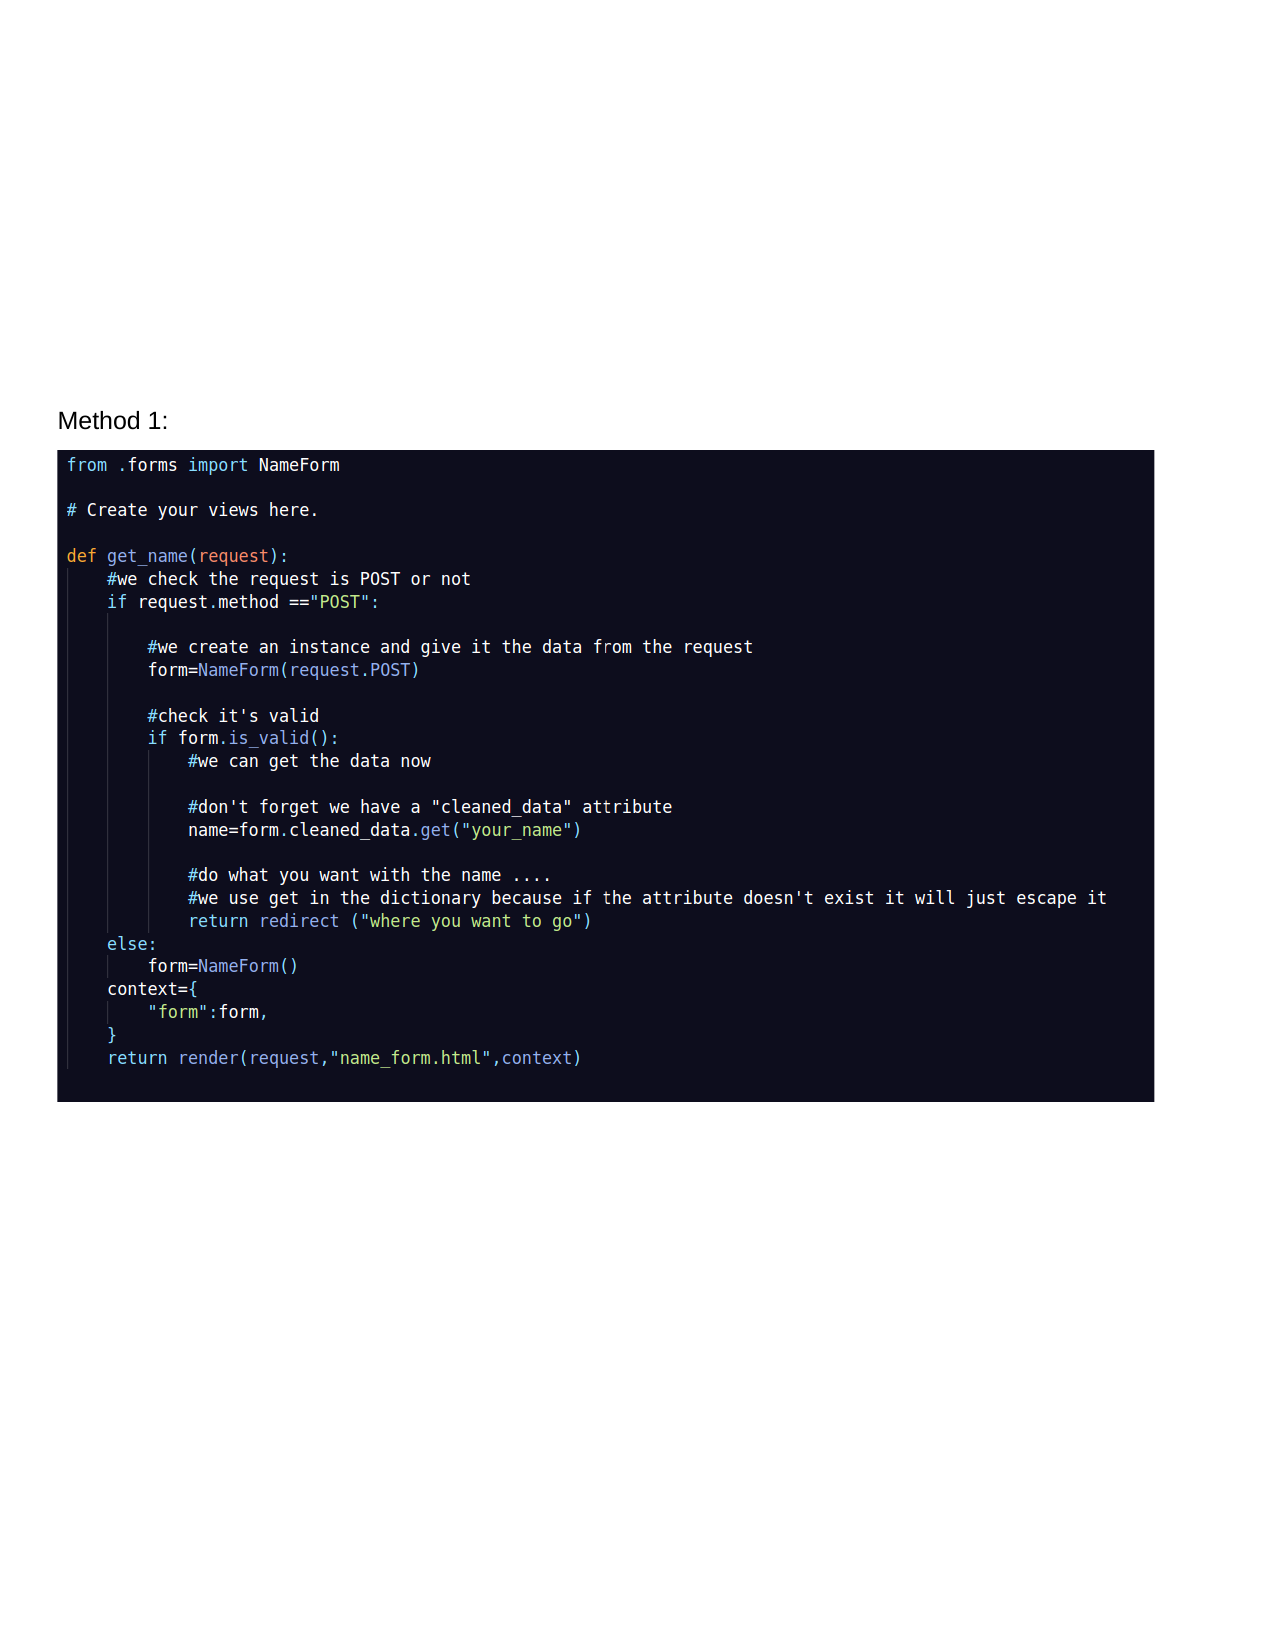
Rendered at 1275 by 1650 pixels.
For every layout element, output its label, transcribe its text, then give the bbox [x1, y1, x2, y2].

picture [57, 450, 1155, 1102]
text Method 1: [57, 406, 1154, 434]
